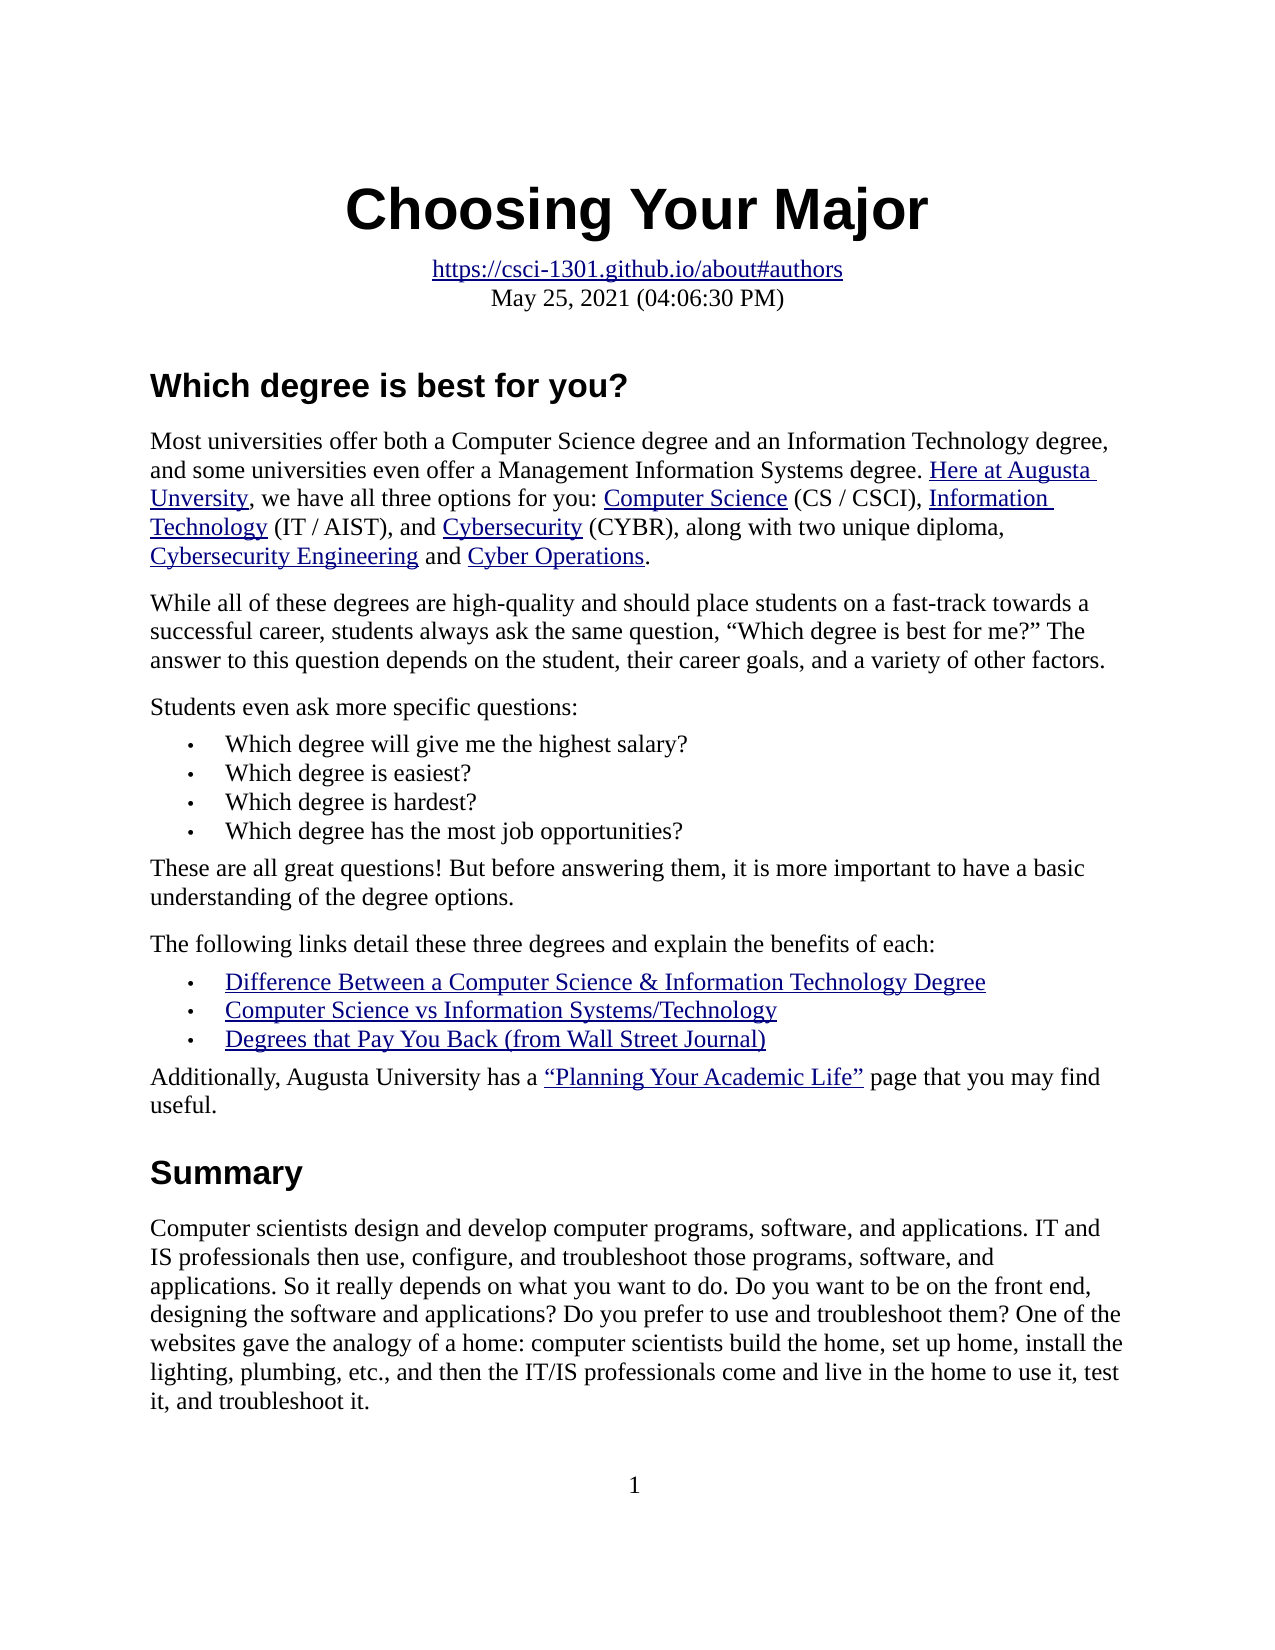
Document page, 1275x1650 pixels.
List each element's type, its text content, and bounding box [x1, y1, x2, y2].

text May 25, 2021 (04:06:30 PM) [150, 283, 1125, 312]
text https://csci-1301.github.io/about#authors [150, 254, 1125, 283]
list Difference Between a Computer Science & Information Technology Degree [187, 967, 1125, 995]
text These are all great questions! But before answering them, it is more important to have a basic understanding of the degree options. [150, 853, 1125, 911]
list Which degree is easiest? [187, 758, 1125, 787]
text The following links detail these three degrees and explain the benefits of each: [150, 929, 1125, 958]
list Degrees that Pay You Back (from Wall Street Journal) [187, 1024, 1125, 1053]
list Which degree has the most job opportunities? [187, 816, 1125, 844]
text Most universities offer both a Computer Science degree and an Information Technology degree, and some universities even offer a Management Information Systems degree. Here at Augusta Unversity, we have all three options for you: Computer Science (CS / CSCI), Information Technology (IT / AIST), and Cybersecurity (CYBR), along with two unique diploma, Cybersecurity Engineering and Cyber Operations. [150, 426, 1125, 570]
text Computer scientists design and develop computer programs, software, and applications. IT and IS professionals then use, configure, and troubleshoot those programs, software, and applications. So it really depends on what you want to do. Do you want to be on the front end, designing the software and applications? Do you prefer to use and troubleshoot them? One of the websites gave the analogy of a home: computer scientists build the home, set up home, install the lighting, plumbing, etc., and then the IT/IS professionals come and live in the home to use it, test it, and troubleshoot it. [150, 1213, 1125, 1414]
text Additionally, Augusta University has a “Planning Your Academic Life” page that you may find useful. [150, 1062, 1125, 1119]
text Students even ask more specific questions: [150, 692, 1125, 721]
list Which degree will give me the highest salary? [187, 729, 1125, 758]
list Which degree is hardest? [187, 787, 1125, 816]
list Computer Science vs Information Systems/Technology [187, 995, 1125, 1024]
title Choosing Your Major [150, 175, 1125, 242]
text While all of these degrees are high-quality and should place students on a fast-track towards a successful career, students always ask the same question, “Which degree is best for me?” The answer to this question depends on the student, their career goals, and a variety of other factors. [150, 588, 1125, 674]
subtitle Which degree is best for you? [150, 366, 1125, 404]
subtitle Summary [150, 1153, 1125, 1192]
